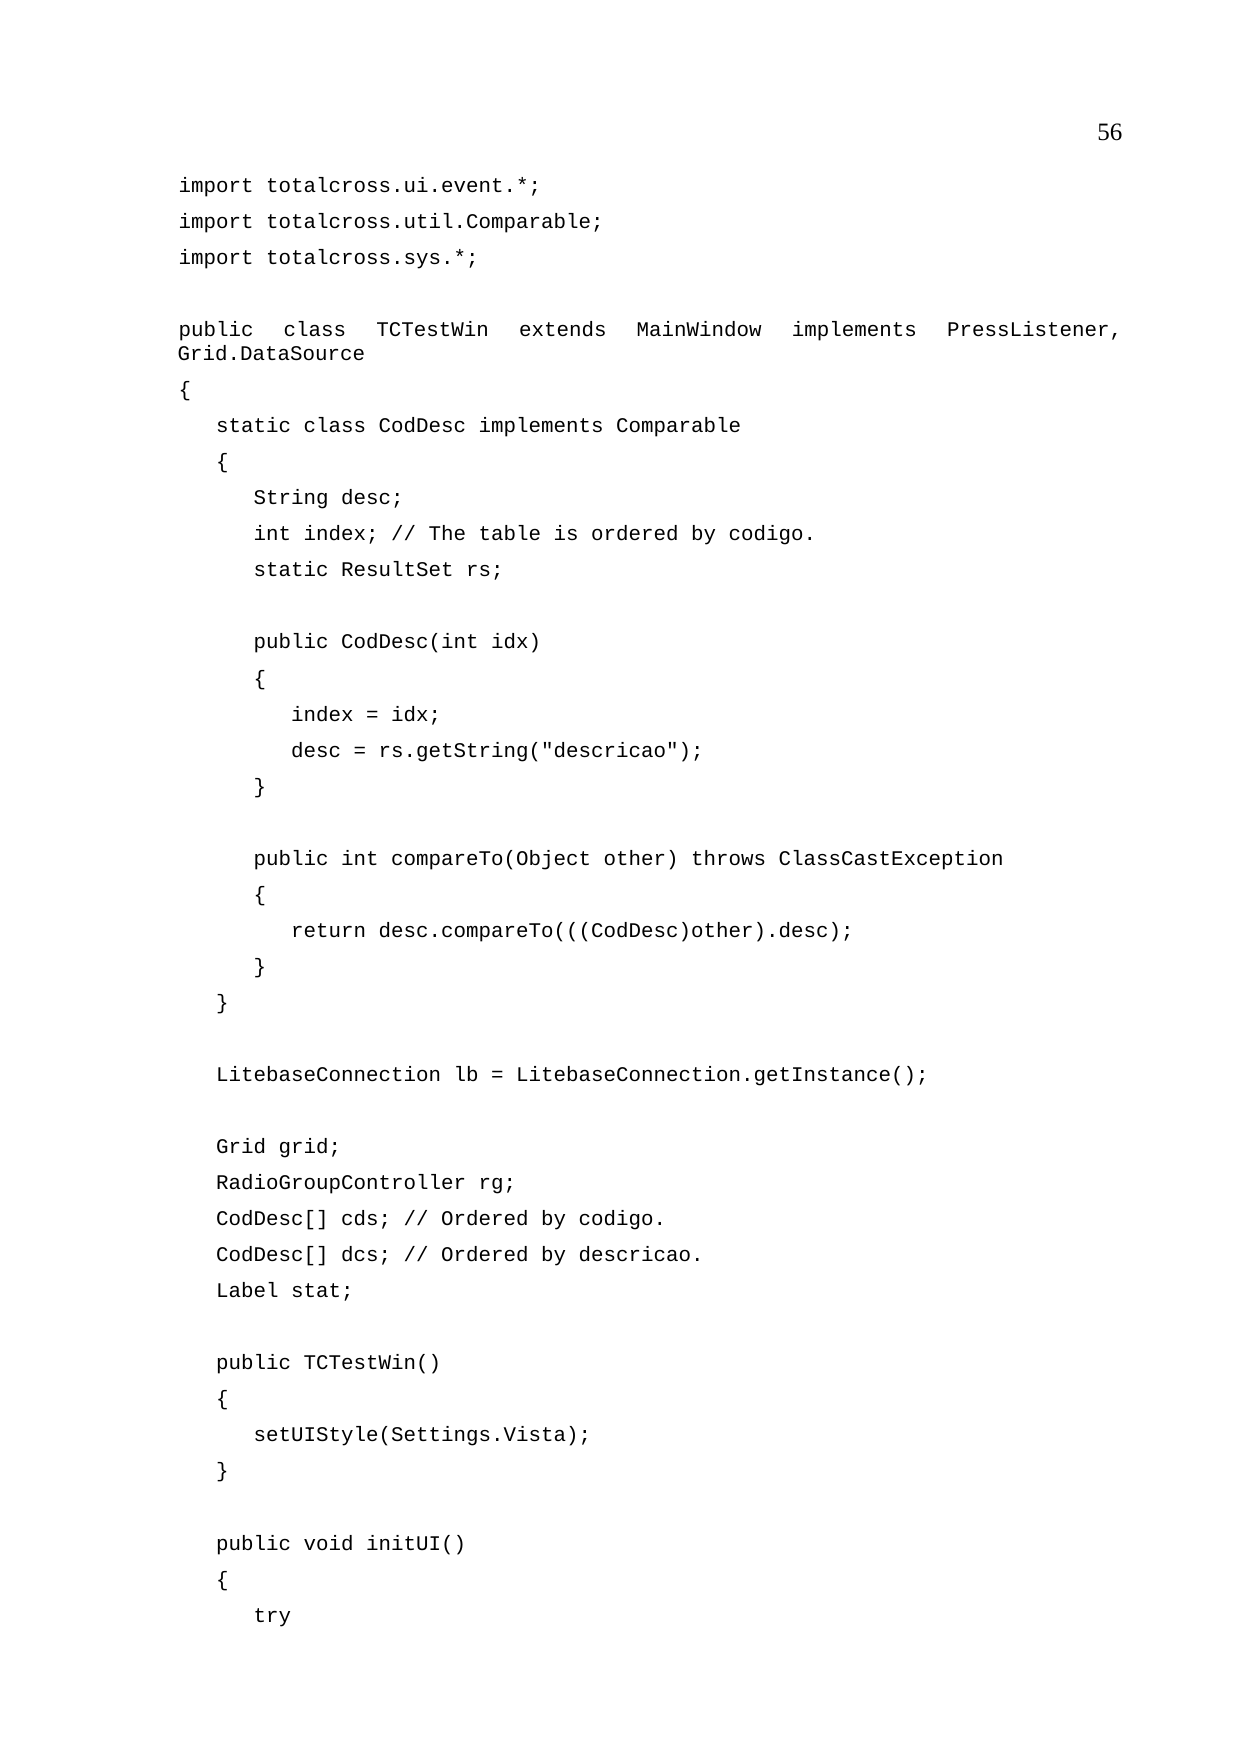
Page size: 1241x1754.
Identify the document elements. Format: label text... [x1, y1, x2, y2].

list import totalcross.sys.*; [177, 247, 1122, 271]
list } [177, 956, 1122, 979]
list public CodDesc(int idx) [177, 631, 1122, 655]
list } [177, 992, 1122, 1016]
list desc = rs.getString("descricao"); [177, 739, 1122, 763]
list static class CodDesc implements Comparable [177, 415, 1122, 439]
list try [177, 1604, 1122, 1628]
list CodDesc[] cds; // Ordered by codigo. [177, 1208, 1122, 1232]
list int index; // The table is ordered by codigo. [177, 523, 1122, 547]
list public void initUI() [177, 1532, 1122, 1556]
list { [177, 451, 1122, 475]
list static ResultSet rs; [177, 559, 1122, 583]
list } [177, 776, 1122, 799]
list public class TCTestWin extends MainWindow implements PressListener, Grid.DataSource [177, 319, 1122, 367]
list { [177, 884, 1122, 907]
list { [177, 1388, 1122, 1412]
list RadioGroupController rg; [177, 1172, 1122, 1196]
list { [177, 379, 1122, 403]
list index = idx; [177, 703, 1122, 727]
list LitebaseConnection lb = LitebaseConnection.getInstance(); [177, 1064, 1122, 1088]
list } [177, 1460, 1122, 1484]
list import totalcross.ui.event.*; [177, 175, 1122, 199]
list { [177, 1568, 1122, 1592]
list { [177, 667, 1122, 691]
list public TCTestWin() [177, 1352, 1122, 1376]
list String desc; [177, 487, 1122, 511]
list setUIStyle(Settings.Vista); [177, 1424, 1122, 1448]
list Label stat; [177, 1280, 1122, 1304]
list public int compareTo(Object other) throws ClassCastException [177, 848, 1122, 871]
list Grid grid; [177, 1136, 1122, 1160]
list return desc.compareTo(((CodDesc)other).desc); [177, 920, 1122, 943]
list import totalcross.util.Comparable; [177, 211, 1122, 235]
list CodDesc[] dcs; // Ordered by descricao. [177, 1244, 1122, 1268]
